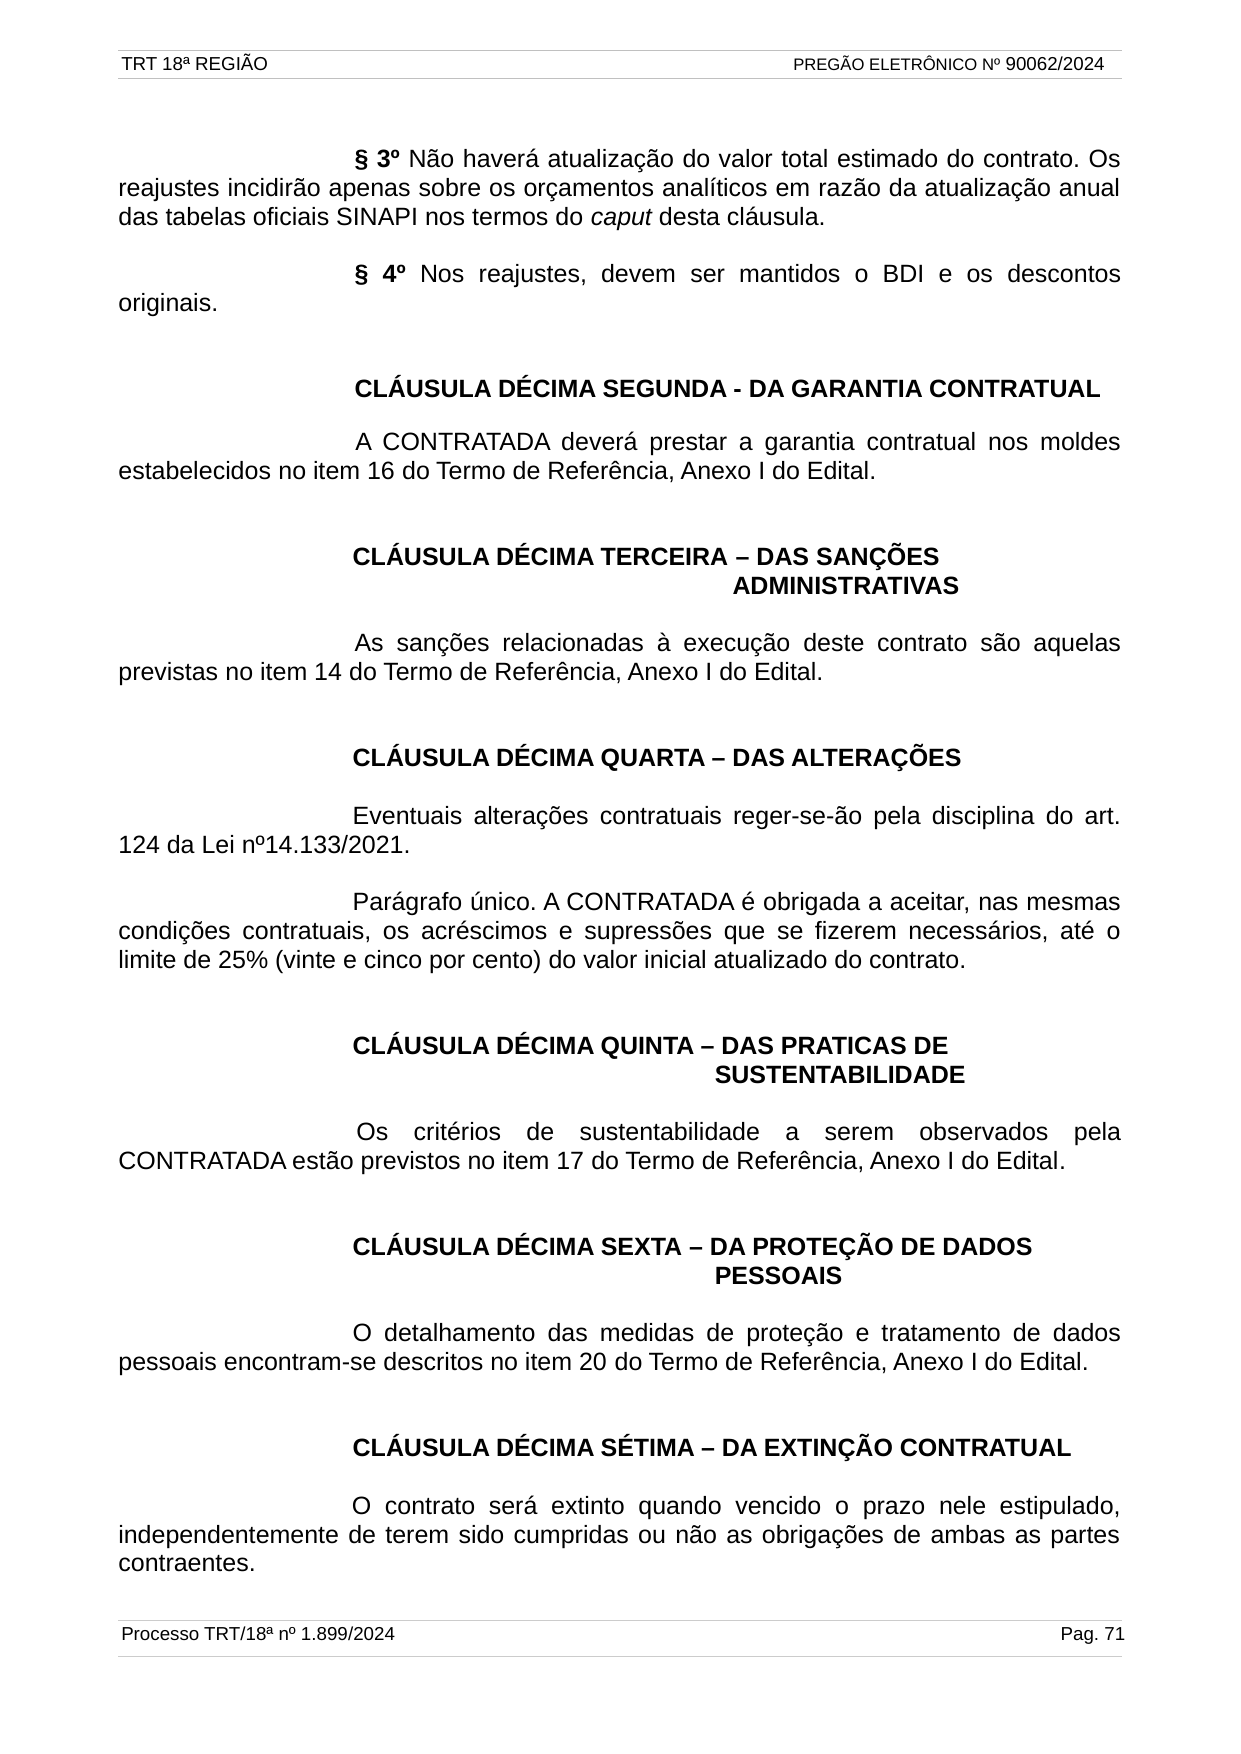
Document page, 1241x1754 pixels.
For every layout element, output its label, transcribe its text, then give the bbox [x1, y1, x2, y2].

text Parágrafo único. A CONTRATADA é obrigada a aceitar, nas mesmas condições contratuais, os acréscimos e supressões que se fizerem necessários, até o limite de 25% (vinte e cinco por cento) do valor inicial atualizado do contrato. [118, 887, 1122, 973]
text Os critérios de sustentabilidade a serem observados pela CONTRATADA estão previstos no item 17 do Termo de Referência, Anexo I do Edital. [118, 1117, 1122, 1174]
text CLÁUSULA DÉCIMA QUARTA – DAS ALTERAÇÕES [118, 743, 1122, 772]
text A CONTRATADA deverá prestar a garantia contratual nos moldes estabelecidos no item 16 do Termo de Referência, Anexo I do Edital. [118, 427, 1122, 484]
text O contrato será extinto quando vencido o prazo nele estipulado, independentemente de terem sido cumpridas ou não as obrigações de ambas as partes contraentes. [118, 1491, 1122, 1577]
text CLÁUSULA DÉCIMA QUINTA – DAS PRATICAS DE [118, 1031, 1122, 1059]
text SUSTENTABILIDADE [118, 1059, 1122, 1088]
text CLÁUSULA DÉCIMA SEGUNDA - DA GARANTIA CONTRATUAL [354, 374, 1122, 403]
text § 4º Nos reajustes, devem ser mantidos o BDI e os descontos originais. [118, 259, 1122, 317]
text PESSOAIS [118, 1261, 1122, 1289]
text Eventuais alterações contratuais reger-se-ão pela disciplina do art. 124 da Lei nº14.133/2021. [118, 801, 1122, 858]
text CLÁUSULA DÉCIMA TERCEIRA – DAS SANÇÕES [118, 542, 1122, 571]
text CLÁUSULA DÉCIMA SEXTA – DA PROTEÇÃO DE DADOS [118, 1232, 1122, 1261]
text CLÁUSULA DÉCIMA SÉTIMA – DA EXTINÇÃO CONTRATUAL [118, 1433, 1122, 1462]
text O detalhamento das medidas de proteção e tratamento de dados pessoais encontram-se descritos no item 20 do Termo de Referência, Anexo I do Edital. [118, 1318, 1122, 1376]
text § 3º Não haverá atualização do valor total estimado do contrato. Os reajustes incidirão apenas sobre os orçamentos analíticos em razão da atualização anual das tabelas oficiais SINAPI nos termos do caput desta cláusula. [118, 144, 1122, 231]
text As sanções relacionadas à execução deste contrato são aquelas previstas no item 14 do Termo de Referência, Anexo I do Edital. [118, 628, 1122, 686]
text ADMINISTRATIVAS [118, 571, 1122, 599]
